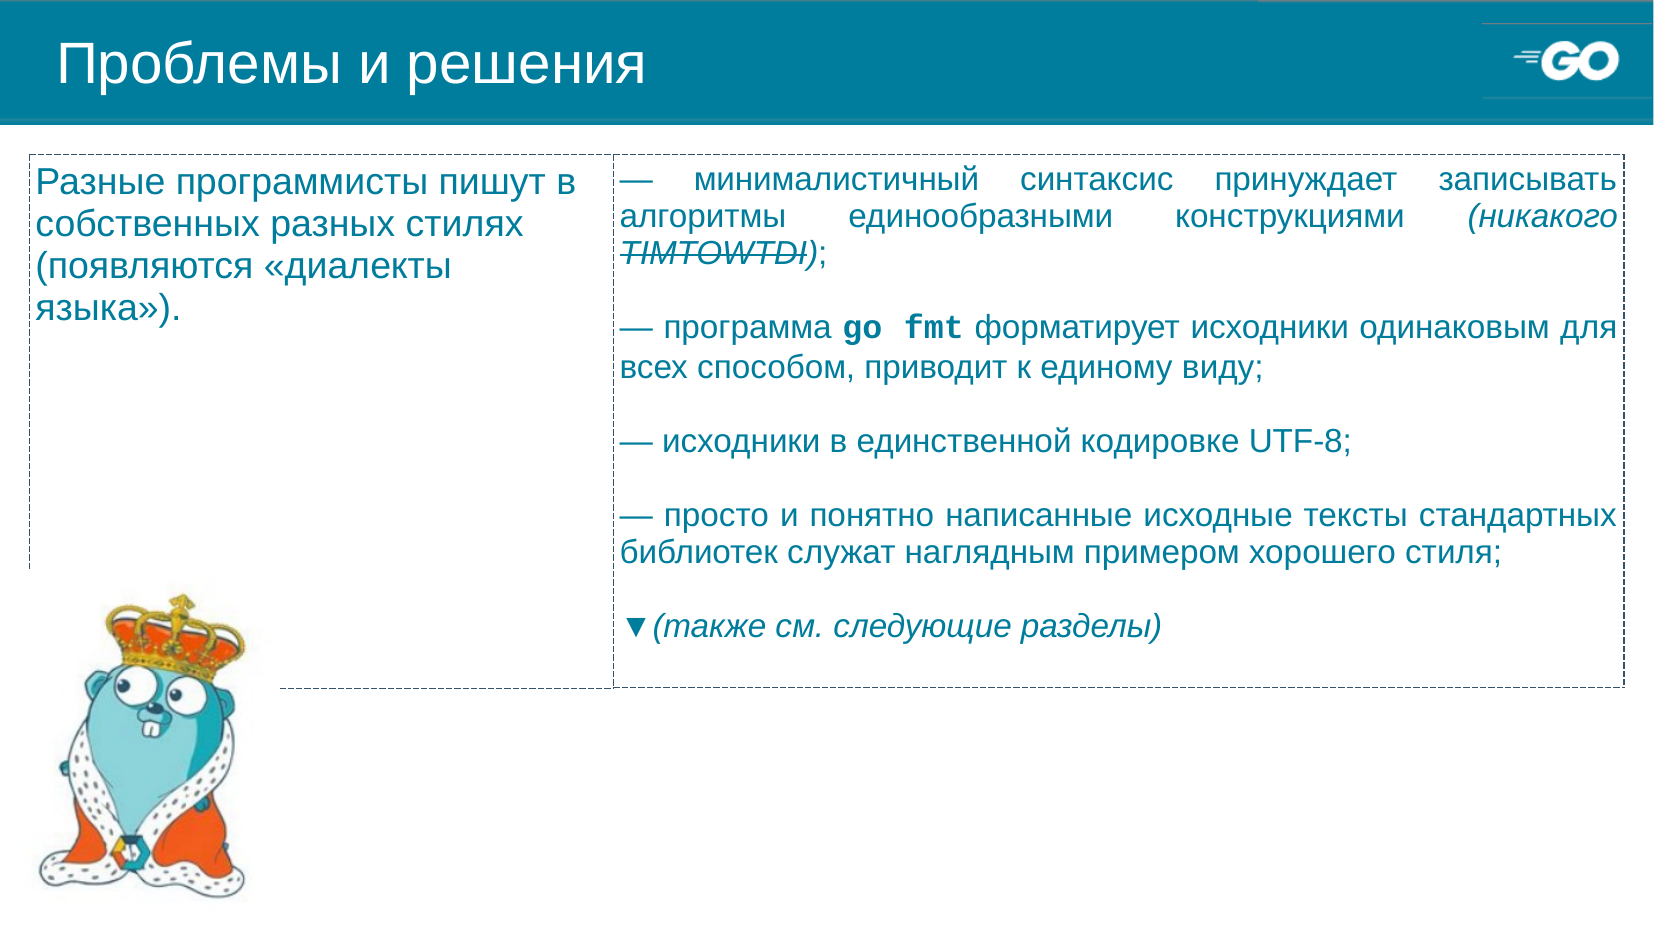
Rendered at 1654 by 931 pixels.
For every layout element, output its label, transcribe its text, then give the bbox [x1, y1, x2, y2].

table_header — минималистичный синтаксис принуждает записывать алгоритмы единообразными конструкциями (никакого TIMTOWTDI); — программа go fmt форматирует исходники одинаковым для всех способом, приводит к единому виду; — исходники в единственной кодировке UTF-8; — просто и понятно написанные исходные тексты стандартных библиотек служат наглядным примером хорошего стиля; ▼(также см. следующие разделы) [614, 155, 1624, 688]
picture [1542, 41, 1619, 81]
text_box Проблемы и решения [41, 23, 1495, 104]
table_header Разные программисты пишут в собственных разных стилях (появляются «диалекты языка»). [30, 155, 614, 688]
picture [5, 569, 280, 924]
